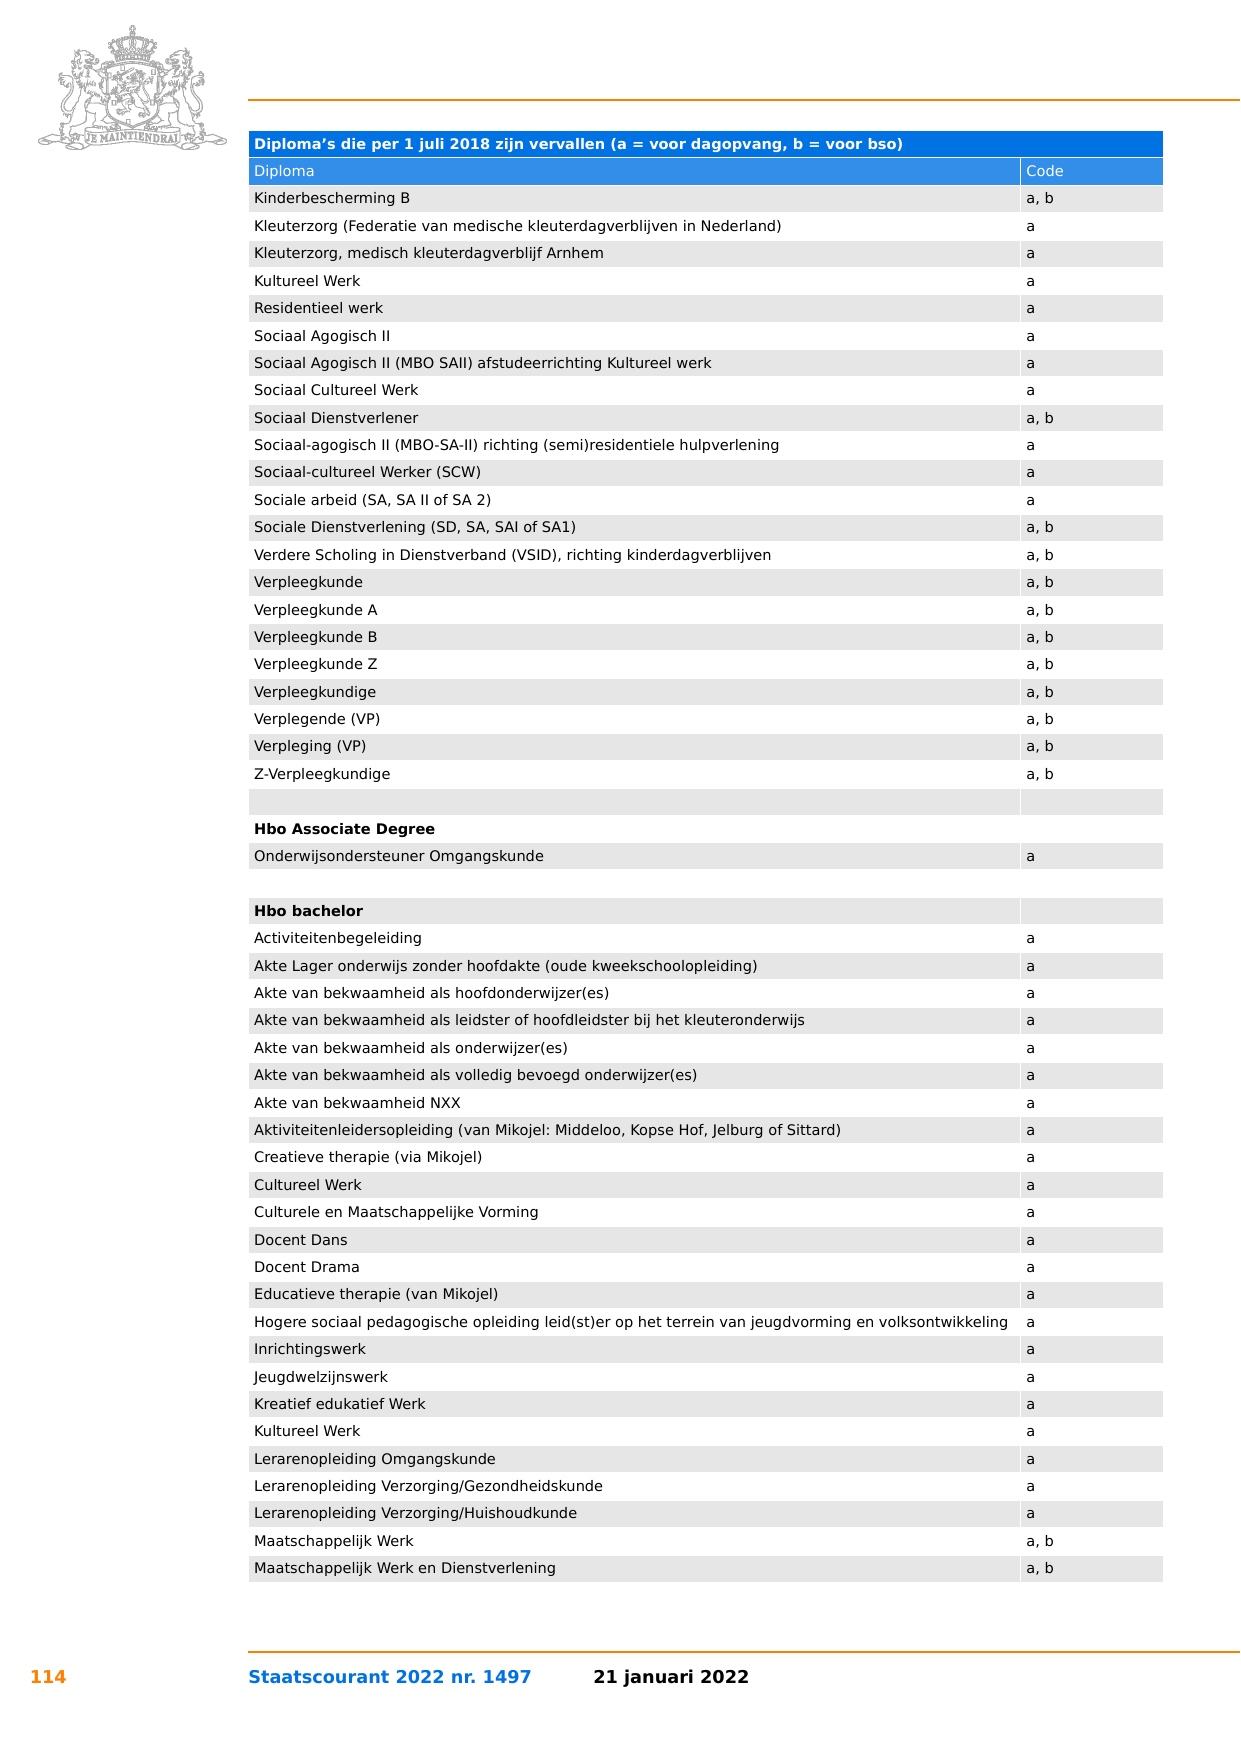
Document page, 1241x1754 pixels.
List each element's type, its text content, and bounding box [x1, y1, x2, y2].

table_cell a [1021, 1473, 1163, 1500]
table_cell Kleuterzorg, medisch kleuterdagverblijf Arnhem [249, 241, 1020, 267]
table_cell Culturele en Maatschappelijke Vorming [249, 1199, 1020, 1226]
table_cell Sociale Dienstverlening (SD, SA, SAI of SA1) [249, 515, 1020, 541]
table_cell Code [1021, 158, 1163, 185]
table_cell [1021, 816, 1163, 842]
table_cell Diploma [249, 158, 1020, 185]
table_cell Docent Dans [249, 1227, 1020, 1253]
table_cell a [1021, 432, 1163, 459]
table_cell a, b [1021, 761, 1163, 787]
table_cell Akte van bekwaamheid als hoofdonderwijzer(es) [249, 980, 1020, 1007]
table_cell a, b [1021, 186, 1163, 212]
table_cell Akte van bekwaamheid als leidster of hoofdleidster bij het kleuteronderwijs [249, 1008, 1020, 1034]
table_cell a [1021, 1419, 1163, 1445]
table_cell a [1021, 1446, 1163, 1472]
table_cell a, b [1021, 624, 1163, 650]
table_cell Hbo Associate Degree [249, 816, 1020, 842]
table_cell a [1021, 213, 1163, 239]
table_cell Hbo bachelor [249, 898, 1020, 924]
table_cell Sociale arbeid (SA, SA II of SA 2) [249, 487, 1020, 513]
table_cell a [1021, 1008, 1163, 1034]
table_cell Kinderbescherming B [249, 186, 1020, 212]
table_cell Sociaal Cultureel Werk [249, 378, 1020, 404]
table_cell a [1021, 1035, 1163, 1061]
table_cell a [1021, 1117, 1163, 1143]
table_cell [249, 789, 1020, 815]
table_cell Maatschappelijk Werk en Dienstverlening [249, 1556, 1020, 1582]
table_cell a [1021, 241, 1163, 267]
table_cell Onderwijsondersteuner Omgangskunde [249, 843, 1020, 869]
table_cell Sociaal Agogisch II (MBO SAII) afstudeerrichting Kultureel werk [249, 350, 1020, 376]
table_cell a [1021, 1090, 1163, 1116]
table_cell Jeugdwelzijnswerk [249, 1364, 1020, 1390]
table_cell Verpleegkunde Z [249, 651, 1020, 678]
table_cell Sociaal Agogisch II [249, 323, 1020, 349]
table_cell Verpleegkunde [249, 569, 1020, 596]
table_cell a [1021, 1227, 1163, 1253]
table_cell a [1021, 953, 1163, 979]
table_cell a [1021, 925, 1163, 952]
table_cell Verdere Scholing in Dienstverband (VSID), richting kinderdagverblijven [249, 542, 1020, 568]
table_cell a, b [1021, 569, 1163, 596]
table_cell [1021, 898, 1163, 924]
table_cell Verplegende (VP) [249, 706, 1020, 733]
table_cell Kultureel Werk [249, 1419, 1020, 1445]
table_cell Lerarenopleiding Verzorging/Gezondheidskunde [249, 1473, 1020, 1500]
table_cell [1021, 789, 1163, 815]
table_cell a, b [1021, 1528, 1163, 1554]
table_cell a [1021, 1172, 1163, 1198]
table_cell a, b [1021, 1556, 1163, 1582]
table_cell Verpleging (VP) [249, 734, 1020, 760]
table_cell a [1021, 268, 1163, 294]
table_cell Sociaal-cultureel Werker (SCW) [249, 460, 1020, 486]
table_cell Creatieve therapie (via Mikojel) [249, 1145, 1020, 1171]
table_cell a [1021, 487, 1163, 513]
table_cell Akte Lager onderwijs zonder hoofdakte (oude kweekschoolopleiding) [249, 953, 1020, 979]
table_cell a, b [1021, 679, 1163, 705]
table_cell Lerarenopleiding Verzorging/Huishoudkunde [249, 1501, 1020, 1527]
table_cell Lerarenopleiding Omgangskunde [249, 1446, 1020, 1472]
table_cell a, b [1021, 542, 1163, 568]
table_cell a, b [1021, 706, 1163, 733]
table_cell Inrichtingswerk [249, 1336, 1020, 1363]
table_cell Kleuterzorg (Federatie van medische kleuterdagverblijven in Nederland) [249, 213, 1020, 239]
table_cell a [1021, 1254, 1163, 1281]
table_cell a [1021, 378, 1163, 404]
table_cell a [1021, 1364, 1163, 1390]
table_cell Akte van bekwaamheid NXX [249, 1090, 1020, 1116]
table_cell a [1021, 350, 1163, 376]
table_cell Maatschappelijk Werk [249, 1528, 1020, 1554]
table_cell a, b [1021, 651, 1163, 678]
table_cell Sociaal-agogisch II (MBO-SA-II) richting (semi)residentiele hulpverlening [249, 432, 1020, 459]
table_cell [1021, 871, 1163, 897]
table_cell a [1021, 1391, 1163, 1417]
table_cell Activiteitenbegeleiding [249, 925, 1020, 952]
table_cell Akte van bekwaamheid als onderwijzer(es) [249, 1035, 1020, 1061]
table_cell a [1021, 1282, 1163, 1308]
table_cell a [1021, 323, 1163, 349]
table_cell Verpleegkundige [249, 679, 1020, 705]
table_cell a [1021, 1501, 1163, 1527]
table_cell Kultureel Werk [249, 268, 1020, 294]
table_cell a [1021, 1199, 1163, 1226]
table_cell a [1021, 980, 1163, 1007]
table_cell [249, 871, 1020, 897]
table_cell a [1021, 1309, 1163, 1335]
table_cell a [1021, 460, 1163, 486]
table_cell Residentieel werk [249, 295, 1020, 322]
table_cell a [1021, 1336, 1163, 1363]
table_cell Sociaal Dienstverlener [249, 405, 1020, 431]
table_header Diploma’s die per 1 juli 2018 zijn vervallen (a = voor dagopvang, b = voor bso) [249, 131, 1163, 157]
table_cell Kreatief edukatief Werk [249, 1391, 1020, 1417]
table_cell Z-Verpleegkundige [249, 761, 1020, 787]
table_cell Educatieve therapie (van Mikojel) [249, 1282, 1020, 1308]
table_cell a, b [1021, 597, 1163, 623]
table_cell a [1021, 1063, 1163, 1089]
table_cell Hogere sociaal pedagogische opleiding leid(st)er op het terrein van jeugdvorming en volksontwikkeling [249, 1309, 1020, 1335]
table_cell a [1021, 843, 1163, 869]
table_cell a, b [1021, 405, 1163, 431]
table_cell Docent Drama [249, 1254, 1020, 1281]
table_cell Verpleegkunde B [249, 624, 1020, 650]
table_cell Cultureel Werk [249, 1172, 1020, 1198]
table_cell Verpleegkunde A [249, 597, 1020, 623]
table_cell Akte van bekwaamheid als volledig bevoegd onderwijzer(es) [249, 1063, 1020, 1089]
table_cell a, b [1021, 515, 1163, 541]
picture [38, 25, 227, 150]
table_cell a, b [1021, 734, 1163, 760]
table_cell a [1021, 295, 1163, 322]
table_cell Aktiviteitenleidersopleiding (van Mikojel: Middeloo, Kopse Hof, Jelburg of Sittard) [249, 1117, 1020, 1143]
table_cell a [1021, 1145, 1163, 1171]
